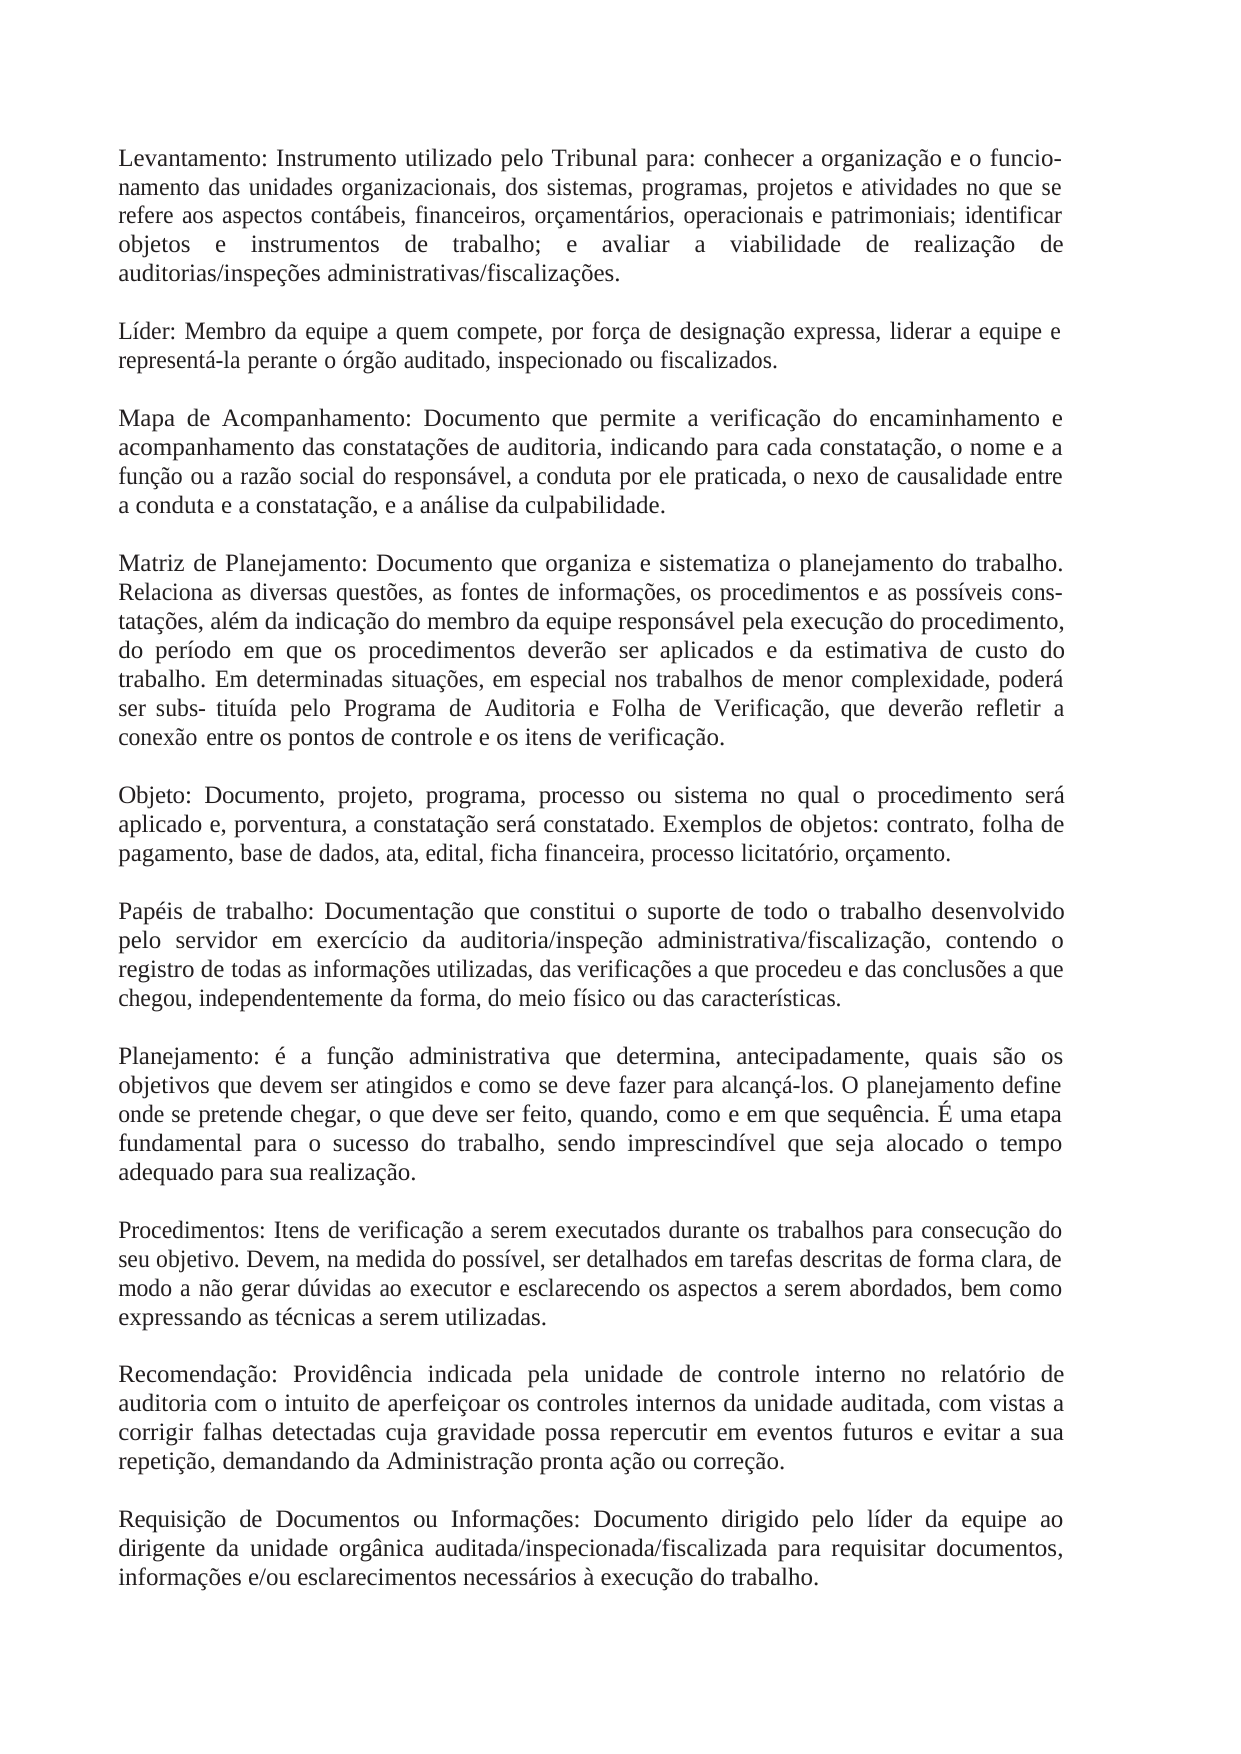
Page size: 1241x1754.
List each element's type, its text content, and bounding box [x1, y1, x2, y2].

text Recomendação: Providência indicada pela unidade de controle interno no relatório de auditoria com o intuito de aperfeiçoar os controles internos da unidade auditada, com vistas a corrigir falhas detectadas cuja gravidade possa repercutir em eventos futuros e evitar a sua repetição, demandando da Administração pronta ação ou correção. [118, 1359, 1065, 1475]
text Mapa de Acompanhamento: Documento que permite a verificação do encaminhamento e acompanhamento das constatações de auditoria, indicando para cada constatação, o nome e a função ou a razão social do responsável, a conduta por ele praticada, o nexo de causalidade entre a conduta e a constatação, e a análise da culpabilidade. [118, 403, 1063, 519]
text Planejamento: é a função administrativa que determina, antecipadamente, quais são os objetivos que devem ser atingidos e como se deve fazer para alcançá-los. O planejamento define onde se pretende chegar, o que deve ser feito, quando, como e em que sequência. É uma etapa fundamental para o sucesso do trabalho, sendo imprescindível que seja alocado o tempo adequado para sua realização. [118, 1041, 1063, 1186]
text Requisição de Documentos ou Informações: Documento dirigido pelo líder da equipe ao dirigente da unidade orgânica auditada/inspecionada/fiscalizada para requisitar documentos, informações e/ou esclarecimentos necessários à execução do trabalho. [118, 1504, 1063, 1591]
text Papéis de trabalho: Documentação que constitui o suporte de todo o trabalho desenvolvido pelo servidor em exercício da auditoria/inspeção administrativa/fiscalização, contendo o registro de todas as informações utilizadas, das verificações a que procedeu e das conclusões a que chegou, independentemente da forma, do meio físico ou das características. [118, 896, 1065, 1012]
text Líder: Membro da equipe a quem compete, por força de designação expressa, liderar a equipe e representá-la perante o órgão auditado, inspecionado ou fiscalizados. [118, 316, 1063, 374]
text Procedimentos: Itens de verificação a serem executados durante os trabalhos para consecução do seu objetivo. Devem, na medida do possível, ser detalhados em tarefas descritas de forma clara, de modo a não gerar dúvidas ao executor e esclarecendo os aspectos a serem abordados, bem como expressando as técnicas a serem utilizadas. [118, 1215, 1064, 1330]
text Levantamento: Instrumento utilizado pelo Tribunal para: conhecer a organização e o funcio- namento das unidades organizacionais, dos sistemas, programas, projetos e atividades no que se refere aos aspectos contábeis, financeiros, orçamentários, operacionais e patrimoniais; identificar objetos e instrumentos de trabalho; e avaliar a viabilidade de realização de auditorias/inspeções administrativas/fiscalizações. [118, 143, 1063, 287]
text Objeto: Documento, projeto, programa, processo ou sistema no qual o procedimento será aplicado e, porventura, a constatação será constatado. Exemplos de objetos: contrato, folha de pagamento, base de dados, ata, edital, ficha financeira, processo licitatório, orçamento. [118, 780, 1065, 867]
text Matriz de Planejamento: Documento que organiza e sistematiza o planejamento do trabalho. Relaciona as diversas questões, as fontes de informações, os procedimentos e as possíveis cons- tatações, além da indicação do membro da equipe responsável pela execução do procedimento, do período em que os procedimentos deverão ser aplicados e da estimativa de custo do trabalho. Em determinadas situações, em especial nos trabalhos de menor complexidade, poderá ser subs- tituída pelo Programa de Auditoria e Folha de Verificação, que deverão refletir a conexão entre os pontos de controle e os itens de verificação. [118, 548, 1065, 751]
